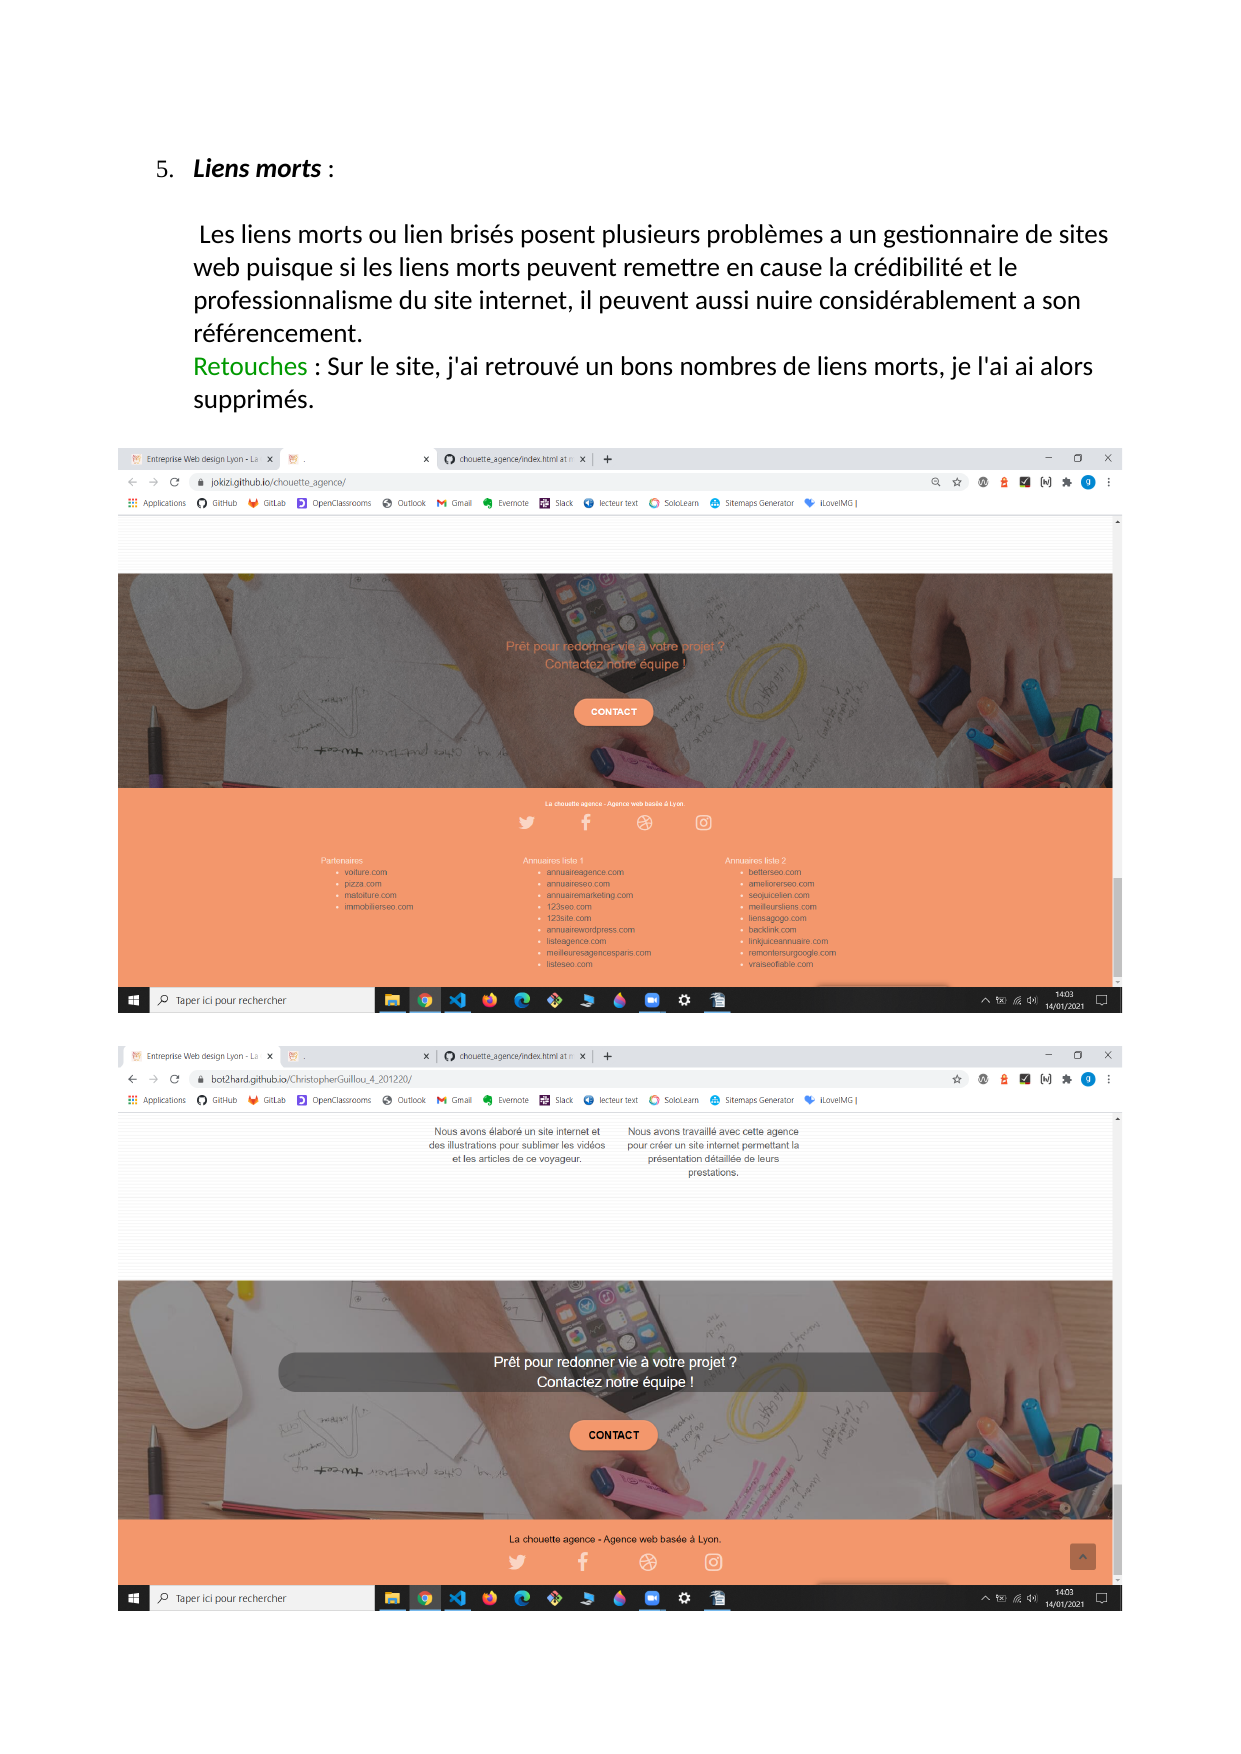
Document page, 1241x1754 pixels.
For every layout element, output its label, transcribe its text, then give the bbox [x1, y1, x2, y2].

list Les liens morts ou lien brisés posent plusieurs problèmes a un gestionnaire de sites web puisque si les liens morts peuvent remettre en cause la crédibilité et le professionnalisme du site internet, il peuvent aussi nuire considérablement a son référencement. [156, 217, 1122, 349]
picture [118, 1046, 1123, 1611]
picture [118, 448, 1123, 1013]
list Retouches : Sur le site, j'ai retrouvé un bons nombres de liens morts, je l'ai ai alors supprimés. [156, 349, 1122, 415]
list Liens morts : [156, 151, 1122, 184]
